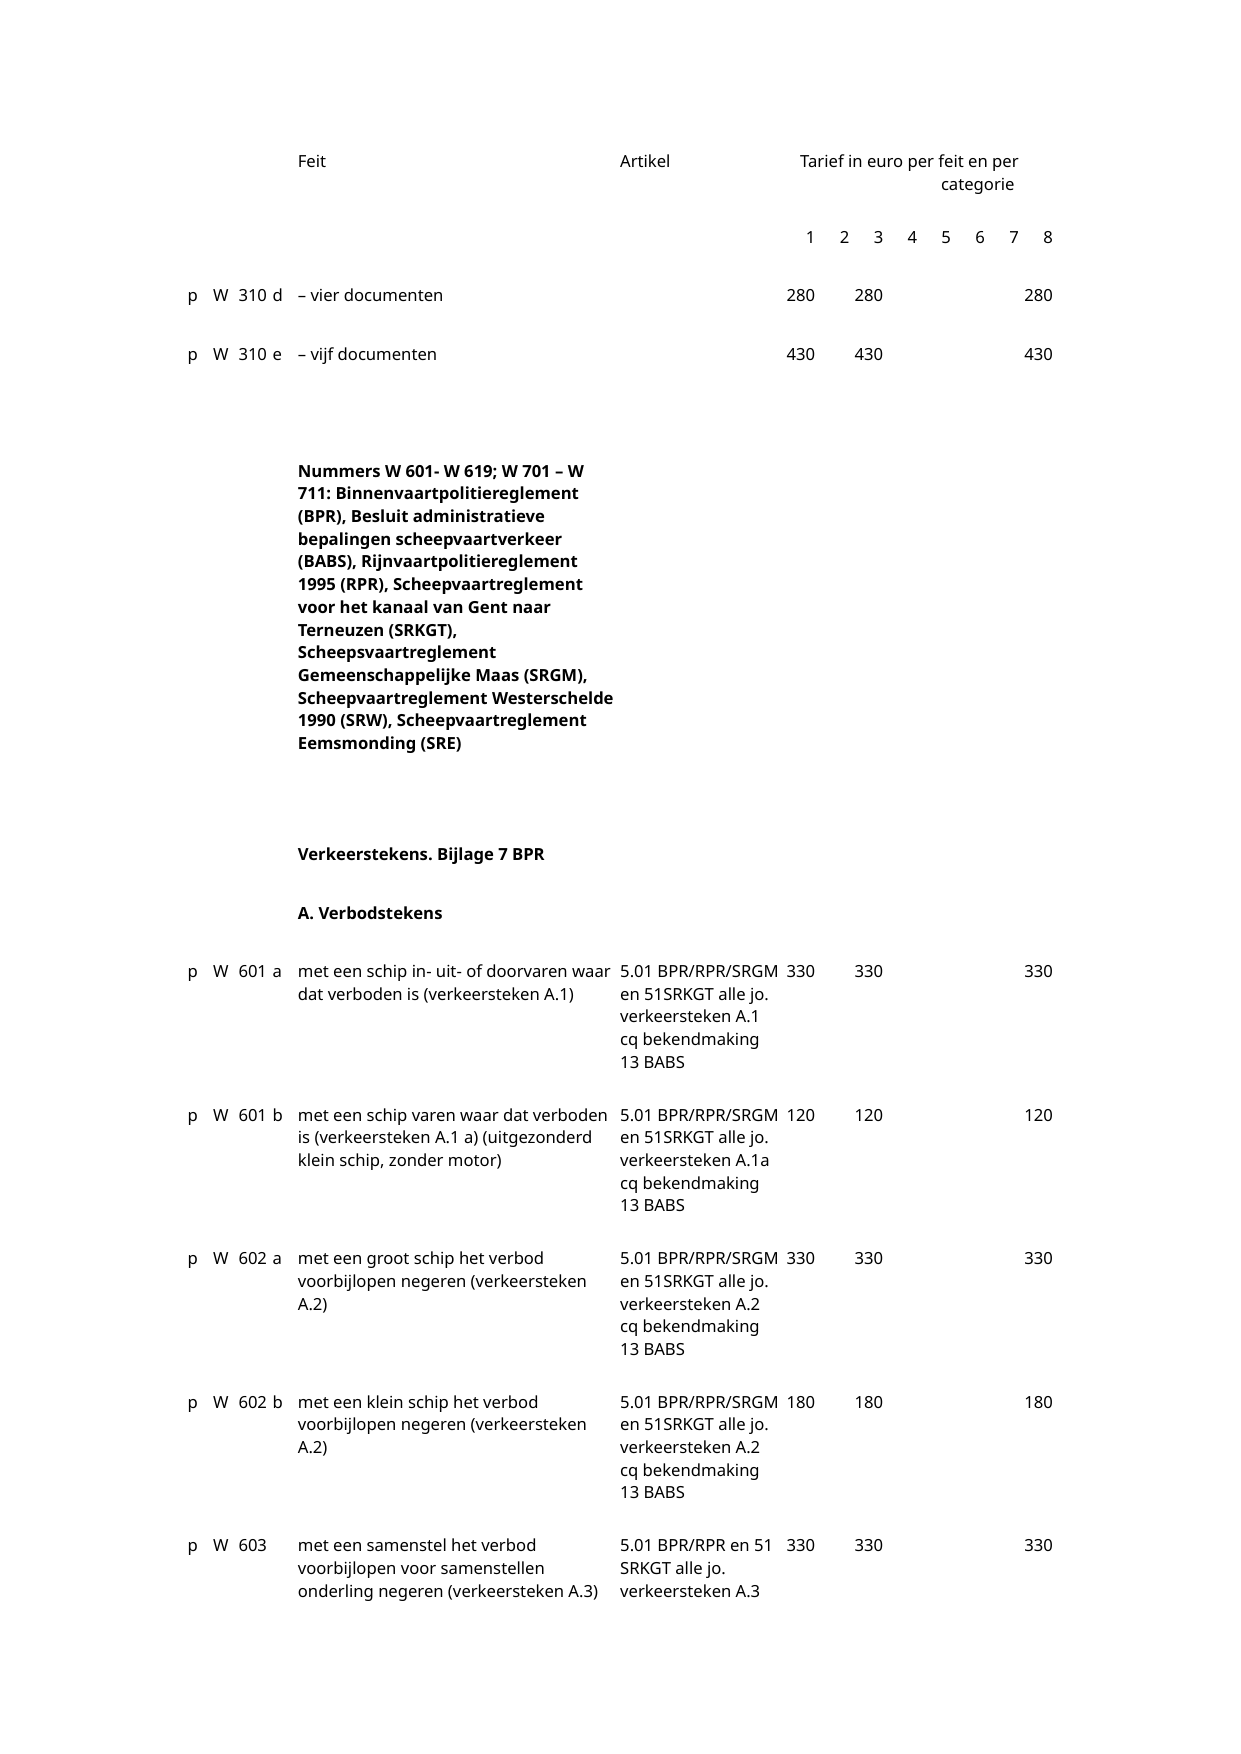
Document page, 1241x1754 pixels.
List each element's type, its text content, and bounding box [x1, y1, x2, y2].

table_cell [985, 1390, 1019, 1534]
table_cell [238, 901, 272, 960]
table_cell [985, 1103, 1019, 1247]
table_cell 5.01 BPR/RPR/SRGM en 51SRKGT alle jo. verkeersteken A.1 cq bekendmaking 13 BABS [620, 960, 781, 1103]
table_cell a [272, 1247, 298, 1390]
table_cell 120 [1019, 1103, 1053, 1247]
table_cell [815, 1247, 849, 1390]
table_cell [917, 459, 951, 784]
table_cell [985, 284, 1019, 342]
table_cell [951, 960, 985, 1103]
table_cell 180 [1019, 1390, 1053, 1534]
table_cell 8 [1019, 225, 1053, 284]
table_cell Verkeerstekens. Bijlage 7 BPR [298, 843, 620, 901]
table_cell [985, 901, 1019, 960]
table_cell [272, 225, 298, 284]
table_cell [815, 1534, 849, 1602]
table_cell 330 [781, 1534, 815, 1602]
table_cell 310 [238, 342, 272, 401]
table_cell 5.01 BPR/RPR/SRGM en 51SRKGT alle jo. verkeersteken A.1a cq bekendmaking 13 BABS [620, 1103, 781, 1247]
table_cell met een groot schip het verbod voorbijlopen negeren (verkeersteken A.2) [298, 1247, 620, 1390]
table_cell p [188, 1390, 213, 1534]
table_cell [917, 1103, 951, 1247]
table_cell e [272, 342, 298, 401]
table_cell [985, 342, 1019, 401]
table_cell [985, 843, 1019, 901]
table_cell [951, 342, 985, 401]
table_cell W [213, 1247, 238, 1390]
table_cell [620, 401, 781, 459]
table_cell [620, 284, 781, 342]
table_cell [213, 843, 238, 901]
table_cell 330 [849, 1534, 883, 1602]
table_cell [815, 784, 849, 843]
table_cell A. Verbodstekens [298, 901, 620, 960]
table_cell [620, 843, 781, 901]
table_header Tarief in euro per feit en per categorie [781, 150, 1019, 225]
table_cell [815, 284, 849, 342]
table_cell W [213, 960, 238, 1103]
table_cell [917, 401, 951, 459]
table_header Artikel [620, 150, 781, 225]
table_cell [238, 784, 272, 843]
table_cell b [272, 1103, 298, 1247]
table_cell [238, 843, 272, 901]
table_cell [883, 843, 917, 901]
table_cell [1019, 459, 1053, 784]
table_cell [849, 459, 883, 784]
table_cell 601 [238, 1103, 272, 1247]
table_cell W [213, 1103, 238, 1247]
table_cell 5.01 BPR/RPR en 51 SRKGT alle jo. verkeersteken A.3 [620, 1534, 781, 1602]
table_cell [815, 401, 849, 459]
table_cell [1019, 901, 1053, 960]
table_cell [951, 901, 985, 960]
table_cell [188, 225, 213, 284]
table_cell met een schip varen waar dat verboden is (verkeersteken A.1 a) (uitgezonderd klein schip, zonder motor) [298, 1103, 620, 1247]
table_cell [620, 225, 781, 284]
table_cell [917, 342, 951, 401]
table_cell [238, 225, 272, 284]
table_cell 5.01 BPR/RPR/SRGM en 51SRKGT alle jo. verkeersteken A.2 cq bekendmaking 13 BABS [620, 1247, 781, 1390]
table_cell p [188, 284, 213, 342]
table_cell 120 [849, 1103, 883, 1247]
table_cell [298, 784, 620, 843]
table_cell 602 [238, 1390, 272, 1534]
table_cell [815, 342, 849, 401]
table_cell [917, 284, 951, 342]
table_cell p [188, 1247, 213, 1390]
table_cell [951, 401, 985, 459]
table_cell 330 [1019, 960, 1053, 1103]
table_cell [213, 784, 238, 843]
table_cell [917, 784, 951, 843]
table_cell b [272, 1390, 298, 1534]
table_cell [917, 1390, 951, 1534]
table_cell [781, 843, 815, 901]
table_cell 2 [815, 225, 849, 284]
table_cell [985, 1534, 1019, 1602]
table_cell [883, 901, 917, 960]
table_cell [883, 459, 917, 784]
table_cell 280 [781, 284, 815, 342]
table_cell [917, 1247, 951, 1390]
table_cell 280 [849, 284, 883, 342]
table_cell [883, 1390, 917, 1534]
table_cell [951, 1247, 985, 1390]
table_cell [272, 843, 298, 901]
table_cell [951, 784, 985, 843]
table_cell [917, 901, 951, 960]
table_cell 180 [781, 1390, 815, 1534]
table_cell [883, 401, 917, 459]
table_cell 330 [1019, 1247, 1053, 1390]
table_cell [815, 960, 849, 1103]
table_cell a [272, 960, 298, 1103]
table_cell 6 [951, 225, 985, 284]
table_cell [883, 1103, 917, 1247]
table_cell [815, 843, 849, 901]
table_cell [188, 901, 213, 960]
table_cell 280 [1019, 284, 1053, 342]
table_header [213, 150, 238, 225]
table_cell [213, 225, 238, 284]
table_cell [213, 401, 238, 459]
table_cell [238, 401, 272, 459]
table_cell 603 [238, 1534, 272, 1602]
table_cell [272, 459, 298, 784]
table_cell [883, 1534, 917, 1602]
table_cell 7 [985, 225, 1019, 284]
table_cell [781, 901, 815, 960]
table_cell [849, 901, 883, 960]
table_cell [188, 459, 213, 784]
table_cell W [213, 284, 238, 342]
table_cell d [272, 284, 298, 342]
table_cell [917, 960, 951, 1103]
table_cell [849, 843, 883, 901]
table_cell [620, 459, 781, 784]
table_cell [849, 784, 883, 843]
table_cell 602 [238, 1247, 272, 1390]
table_cell [951, 1534, 985, 1602]
table_cell 4 [883, 225, 917, 284]
table_cell 430 [781, 342, 815, 401]
table_cell [883, 1247, 917, 1390]
table_cell [298, 225, 620, 284]
table_cell 180 [849, 1390, 883, 1534]
table_cell 330 [781, 960, 815, 1103]
table_cell 330 [781, 1247, 815, 1390]
table_cell 330 [849, 1247, 883, 1390]
table_cell [985, 960, 1019, 1103]
table_cell [781, 459, 815, 784]
table_cell 601 [238, 960, 272, 1103]
table_cell [213, 901, 238, 960]
table_cell [951, 459, 985, 784]
table_cell [985, 459, 1019, 784]
table_cell 310 [238, 284, 272, 342]
table_cell 430 [1019, 342, 1053, 401]
table_cell met een schip in- uit- of doorvaren waar dat verboden is (verkeersteken A.1) [298, 960, 620, 1103]
table_cell [951, 1103, 985, 1247]
table_cell 5.01 BPR/RPR/SRGM en 51SRKGT alle jo. verkeersteken A.2 cq bekendmaking 13 BABS [620, 1390, 781, 1534]
table_header [272, 150, 298, 225]
table_cell W [213, 342, 238, 401]
table_cell – vier documenten [298, 284, 620, 342]
table_cell [781, 784, 815, 843]
table_cell met een klein schip het verbod voorbijlopen negeren (verkeersteken A.2) [298, 1390, 620, 1534]
table_cell [985, 784, 1019, 843]
table_cell W [213, 1390, 238, 1534]
table_cell – vijf documenten [298, 342, 620, 401]
table_header [238, 150, 272, 225]
table_cell met een samenstel het verbod voorbijlopen voor samenstellen onderling negeren (verkeersteken A.3) [298, 1534, 620, 1602]
table_cell [1019, 784, 1053, 843]
table_cell [298, 401, 620, 459]
table_cell [272, 901, 298, 960]
table_cell [620, 342, 781, 401]
table_cell [815, 901, 849, 960]
table_cell [883, 784, 917, 843]
table_cell [620, 784, 781, 843]
table_cell [883, 960, 917, 1103]
table_cell [985, 401, 1019, 459]
table_cell [272, 1534, 298, 1602]
table_cell [815, 459, 849, 784]
table_cell p [188, 1534, 213, 1602]
table_cell 5 [917, 225, 951, 284]
table_cell [272, 784, 298, 843]
table_cell [188, 784, 213, 843]
table_cell [188, 401, 213, 459]
table_cell [951, 1390, 985, 1534]
table_cell [1019, 401, 1053, 459]
table_cell 330 [1019, 1534, 1053, 1602]
table_cell [1019, 843, 1053, 901]
table_cell [985, 1247, 1019, 1390]
table_cell 3 [849, 225, 883, 284]
table_cell p [188, 342, 213, 401]
table_header Feit [298, 150, 620, 225]
table_cell [951, 843, 985, 901]
table_cell [849, 401, 883, 459]
table_header [188, 150, 213, 225]
table_header [1019, 150, 1053, 225]
table_cell [781, 401, 815, 459]
table_cell 430 [849, 342, 883, 401]
table_cell [213, 459, 238, 784]
table_cell 120 [781, 1103, 815, 1247]
table_cell [917, 1534, 951, 1602]
table_cell 330 [849, 960, 883, 1103]
table_cell p [188, 1103, 213, 1247]
table_cell p [188, 960, 213, 1103]
table_cell W [213, 1534, 238, 1602]
table_cell [238, 459, 272, 784]
table_cell [883, 342, 917, 401]
table_cell [917, 843, 951, 901]
table_cell [272, 401, 298, 459]
table_cell 1 [781, 225, 815, 284]
table_cell [815, 1390, 849, 1534]
table_cell [815, 1103, 849, 1247]
table_cell [620, 901, 781, 960]
table_cell Nummers W 601- W 619; W 701 – W 711: Binnenvaartpolitiereglement (BPR), Besluit administratieve bepalingen scheepvaartverkeer (BABS), Rijnvaartpolitiereglement 1995 (RPR), Scheepvaartreglement voor het kanaal van Gent naar Terneuzen (SRKGT), Scheepsvaartreglement Gemeenschappelijke Maas (SRGM), Scheepvaartreglement Westerschelde 1990 (SRW), Scheepvaartreglement Eemsmonding (SRE) [298, 459, 620, 784]
table_cell [188, 843, 213, 901]
table_cell [883, 284, 917, 342]
table_cell [951, 284, 985, 342]
